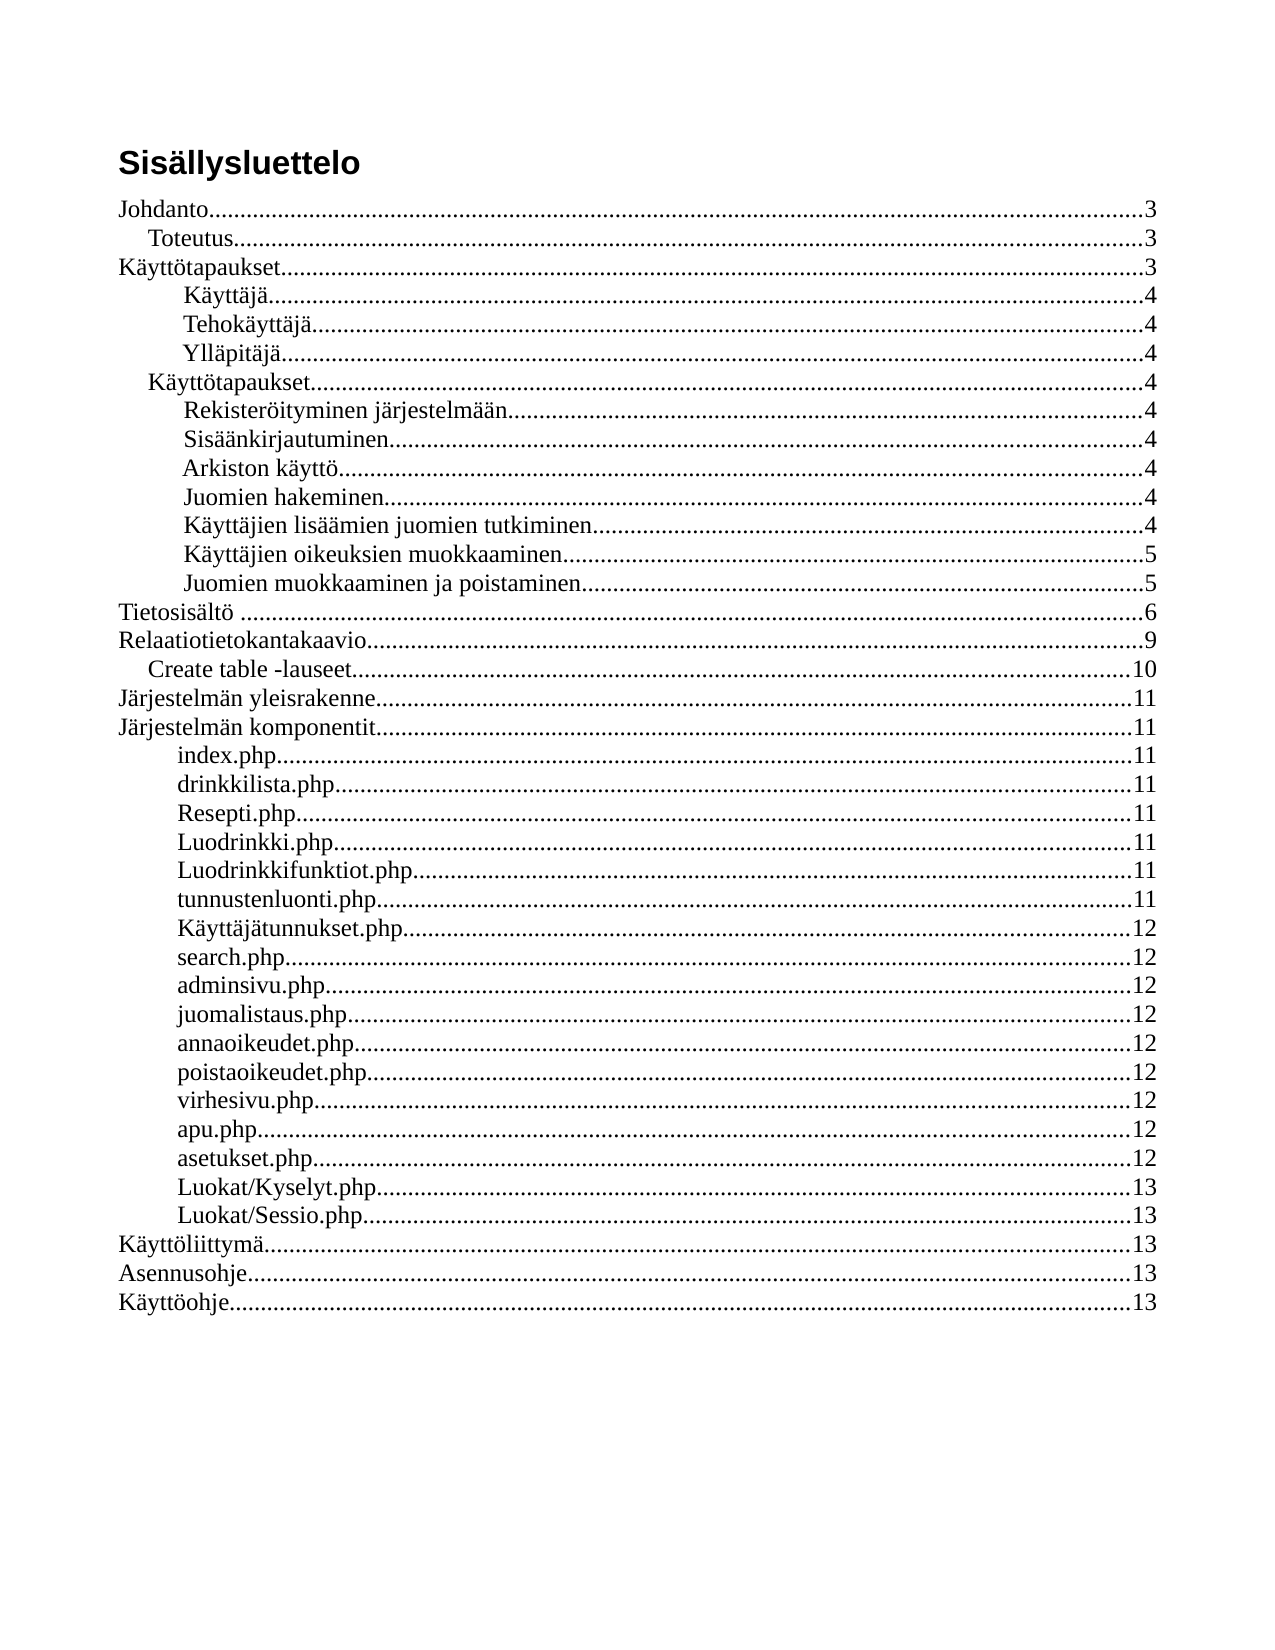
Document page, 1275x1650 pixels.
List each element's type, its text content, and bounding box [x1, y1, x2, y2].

text Arkiston käyttö 4 [177, 453, 1157, 482]
text Relaatiotietokantakaavio 9 [118, 625, 1157, 654]
text Käyttötapaukset 3 [118, 252, 1157, 280]
text Luokat/Sessio.php 13 [177, 1200, 1157, 1229]
text juomalistaus.php 12 [177, 999, 1157, 1028]
text apu.php 12 [177, 1114, 1157, 1143]
text Järjestelmän yleisrakenne 11 [118, 683, 1157, 712]
text tunnustenluonti.php 11 [177, 884, 1157, 913]
text Create table -lauseet 10 [148, 654, 1157, 683]
text Käyttöohje 13 [118, 1287, 1157, 1315]
text drinkkilista.php 11 [177, 769, 1157, 798]
text Toteutus 3 [148, 223, 1157, 252]
text Käyttöliittymä 13 [118, 1229, 1157, 1258]
text Käyttötapaukset 4 [148, 367, 1157, 395]
text Luodrinkkifunktiot.php 11 [177, 855, 1157, 884]
text Käyttäjien oikeuksien muokkaaminen 5 [177, 539, 1157, 568]
text Sisäänkirjautuminen 4 [177, 424, 1157, 453]
text Käyttäjien lisäämien juomien tutkiminen 4 [177, 510, 1157, 539]
text Käyttäjätunnukset.php 12 [177, 913, 1157, 942]
text annaoikeudet.php 12 [177, 1028, 1157, 1057]
text Rekisteröityminen järjestelmään 4 [177, 395, 1157, 424]
text Luokat/Kyselyt.php 13 [177, 1172, 1157, 1200]
text Juomien muokkaaminen ja poistaminen 5 [177, 568, 1157, 597]
text asetukset.php 12 [177, 1143, 1157, 1172]
text Johdanto 3 [118, 194, 1157, 223]
text virhesivu.php 12 [177, 1085, 1157, 1114]
text Resepti.php 11 [177, 798, 1157, 827]
subtitle Sisällysluettelo [118, 143, 1157, 182]
text search.php 12 [177, 942, 1157, 970]
text Juomien hakeminen 4 [177, 482, 1157, 510]
text Asennusohje 13 [118, 1258, 1157, 1287]
text index.php 11 [177, 740, 1157, 769]
text Ylläpitäjä 4 [177, 338, 1157, 367]
text Tehokäyttäjä 4 [177, 309, 1157, 338]
text Järjestelmän komponentit 11 [118, 712, 1157, 740]
text adminsivu.php 12 [177, 970, 1157, 999]
text Tietosisältö 6 [118, 597, 1157, 625]
text Käyttäjä 4 [177, 280, 1157, 309]
text poistaoikeudet.php 12 [177, 1057, 1157, 1085]
text Luodrinkki.php 11 [177, 827, 1157, 855]
